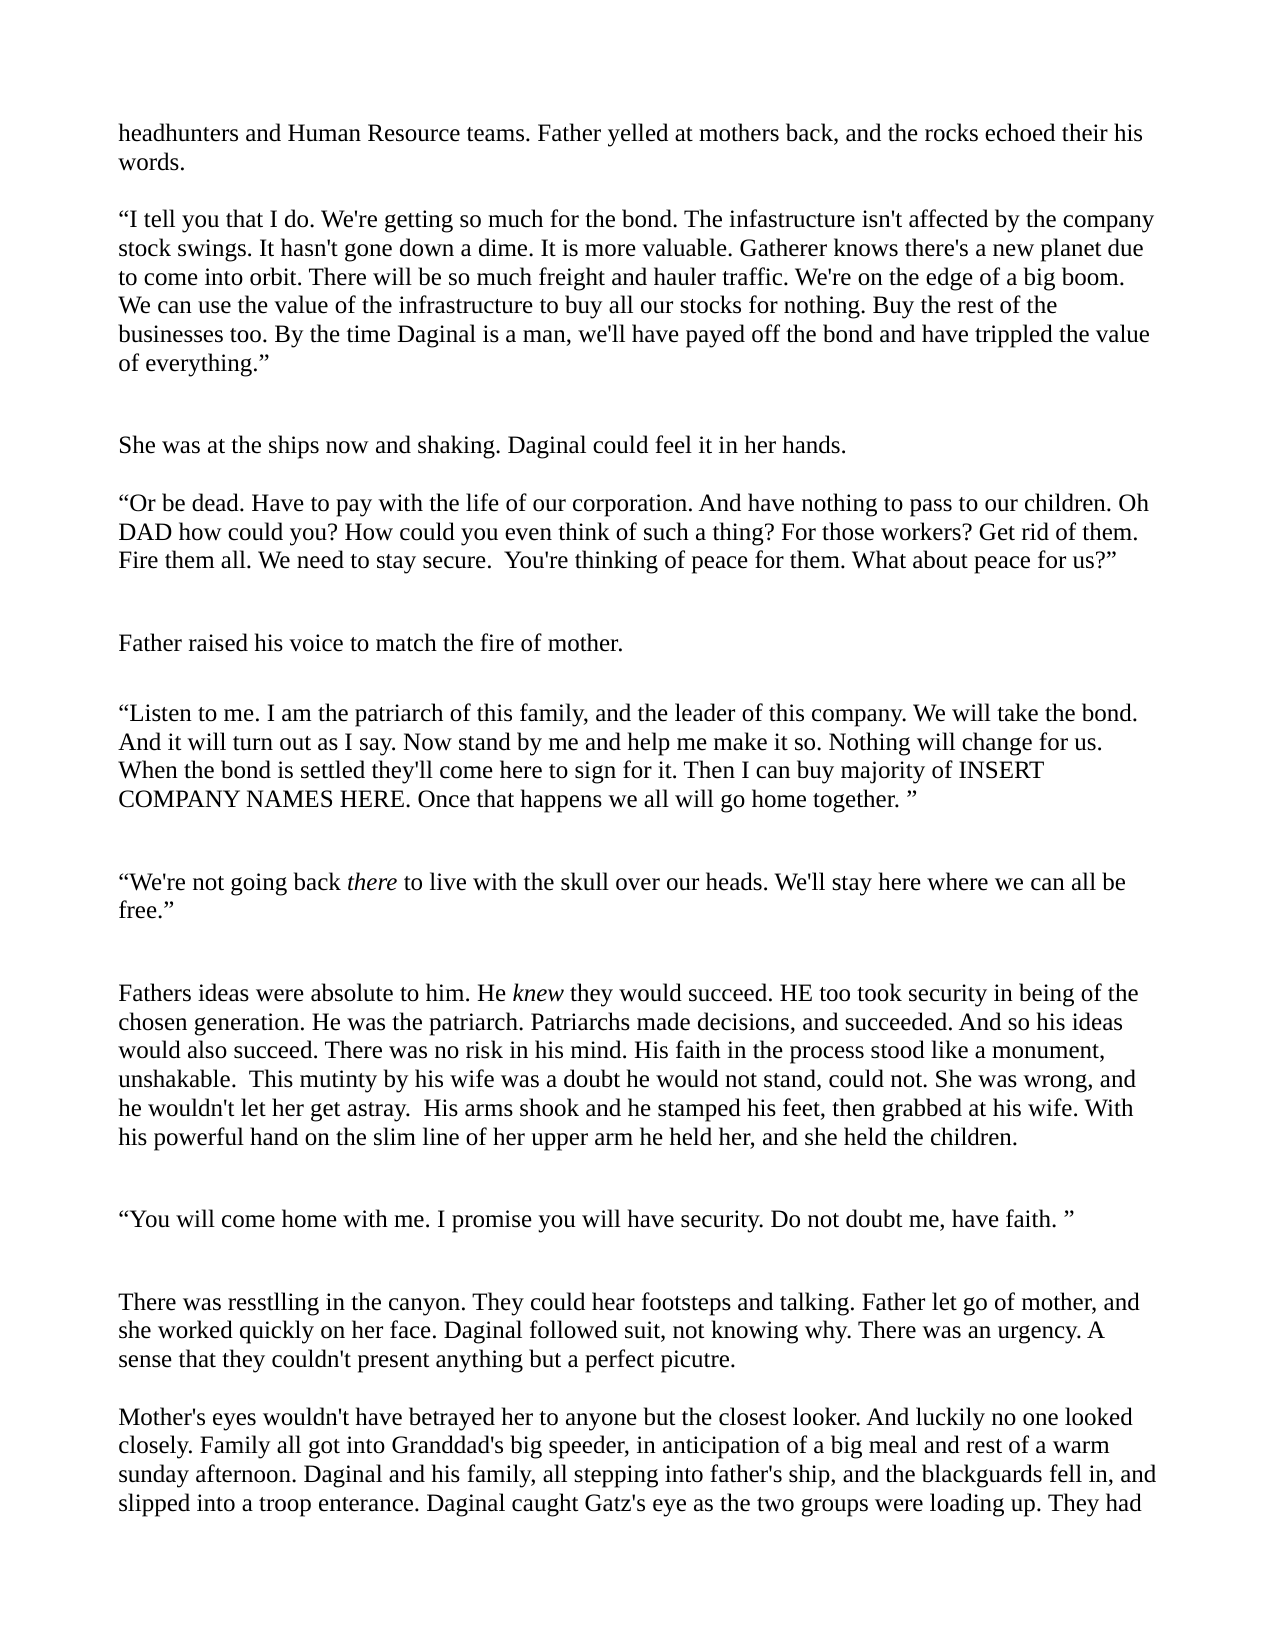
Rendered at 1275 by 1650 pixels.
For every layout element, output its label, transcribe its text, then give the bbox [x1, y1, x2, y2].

text “You will come home with me. I promise you will have security. Do not doubt me, have faith. ” [118, 1204, 1157, 1233]
text Father raised his voice to match the fire of mother. [118, 628, 1157, 657]
text Fathers ideas were absolute to him. He knew they would succeed. HE too took security in being of the chosen generation. He was the patriarch. Patriarchs made decisions, and succeeded. And so his ideas would also succeed. There was no risk in his mind. His faith in the process stood like a monument, unshakable. This mutinty by his wife was a doubt he would not stand, could not. She was wrong, and he wouldn't let her get astray. His arms shook and he stamped his feet, then grabbed at his wife. With his powerful hand on the slim line of her upper arm he held her, and she held the children. [118, 978, 1157, 1151]
text “Listen to me. I am the patriarch of this family, and the leader of this company. We will take the bond. And it will turn out as I say. Now stand by me and help me make it so. Nothing will change for us. When the bond is settled they'll come here to sign for it. Then I can buy majority of INSERT COMPANY NAMES HERE. Once that happens we all will go home together. ” [118, 669, 1157, 813]
text She was at the ships now and shaking. Daginal could feel it in her hands. “Or be dead. Have to pay with the life of our corporation. And have nothing to pass to our children. Oh DAD how could you? How could you even think of such a thing? For those workers? Get rid of them. Fire them all. We need to stay secure. You're thinking of peace for them. What about peace for us?” [118, 431, 1157, 574]
text There was resstlling in the canyon. They could hear footsteps and talking. Father let go of mother, and she worked quickly on her face. Daginal followed suit, not knowing why. There was an urgency. A sense that they couldn't present anything but a perfect picutre. Mother's eyes wouldn't have betrayed her to anyone but the closest looker. And luckily no one looked closely. Family all got into Granddad's big speeder, in anticipation of a big meal and rest of a warm sunday afternoon. Daginal and his family, all stepping into father's ship, and the blackguards fell in, and slipped into a troop enterance. Daginal caught Gatz's eye as the two groups were loading up. They had [118, 1287, 1157, 1517]
text “We're not going back there to live with the skull over our heads. We'll stay here where we can all be free.” [118, 867, 1157, 924]
text headhunters and Human Resource teams. Father yelled at mothers back, and the rocks echoed their his words. “I tell you that I do. We're getting so much for the bond. The infastructure isn't affected by the company stock swings. It hasn't gone down a dime. It is more valuable. Gatherer knows there's a new planet due to come into orbit. There will be so much freight and hauler traffic. We're on the edge of a big boom. We can use the value of the infrastructure to buy all our stocks for nothing. Buy the rest of the businesses too. By the time Daginal is a man, we'll have payed off the bond and have trippled the value of everything.” [118, 118, 1157, 377]
